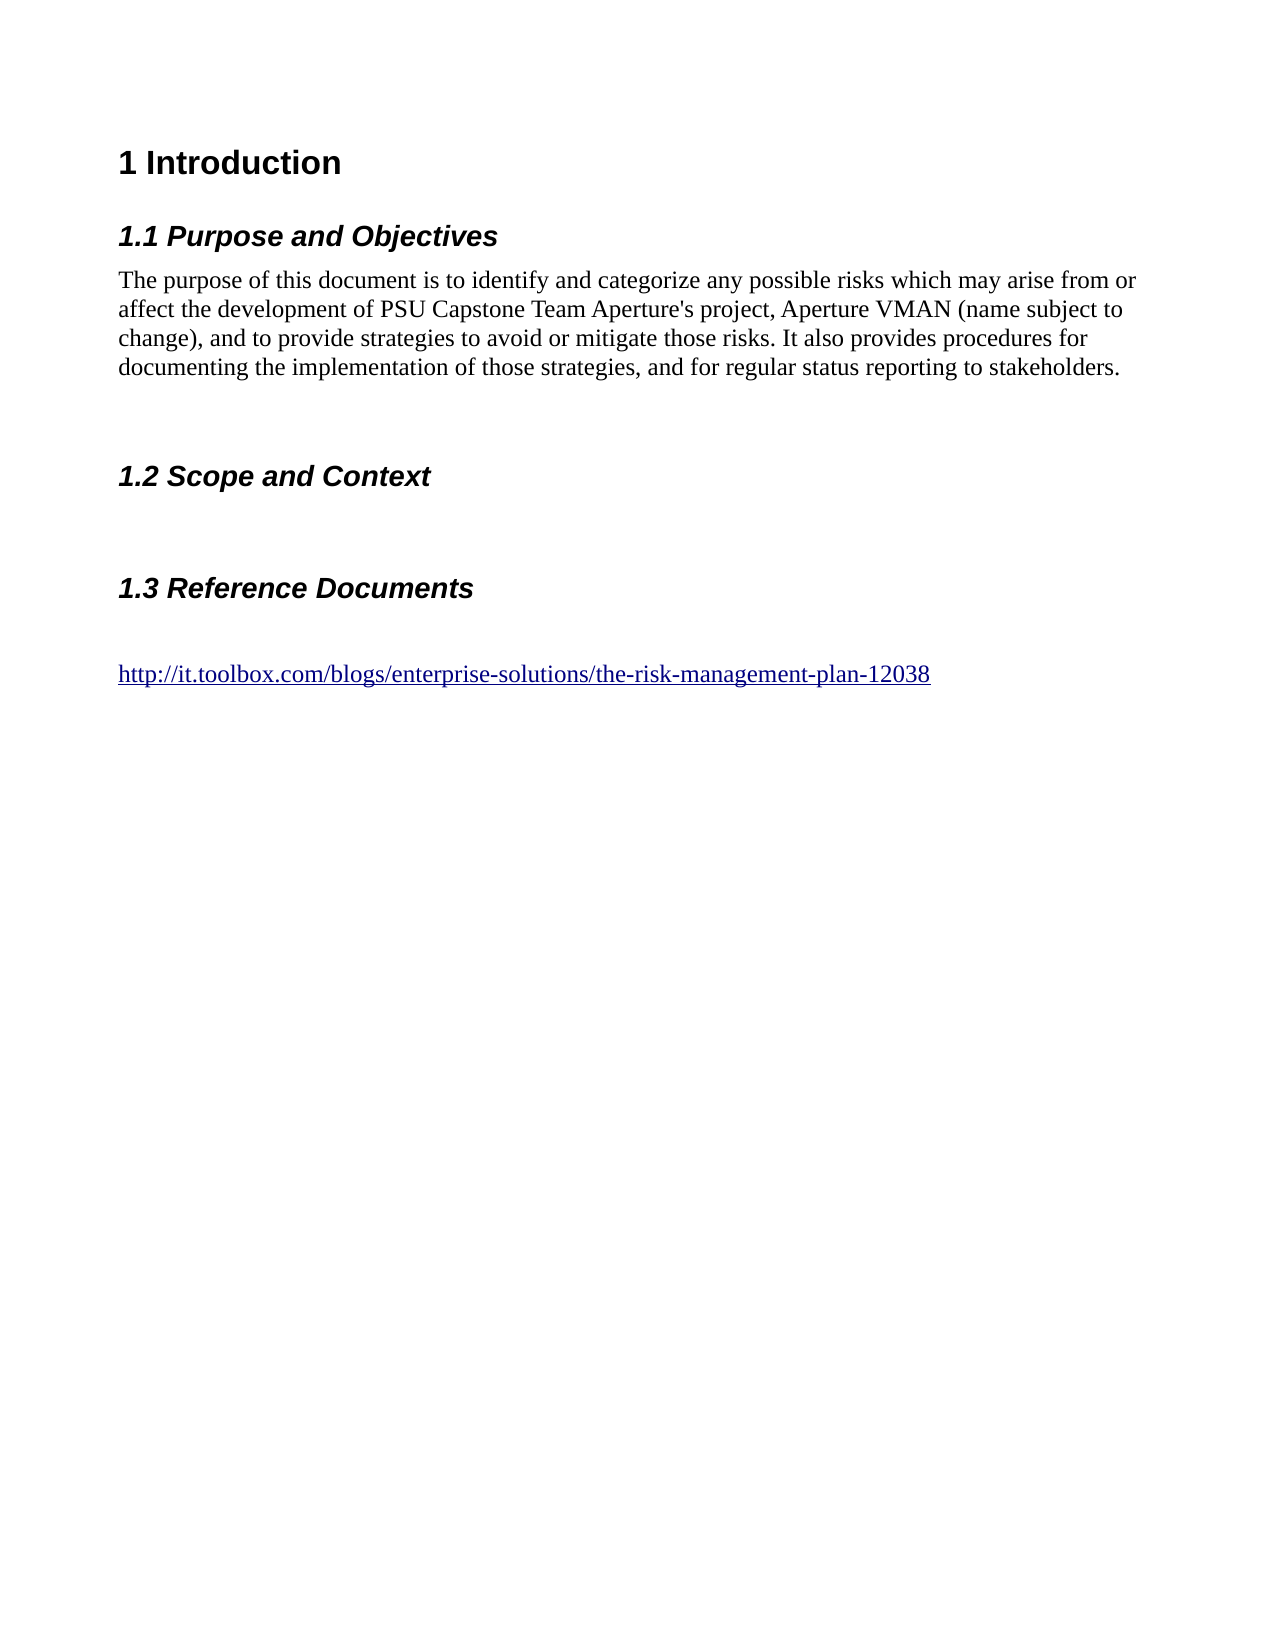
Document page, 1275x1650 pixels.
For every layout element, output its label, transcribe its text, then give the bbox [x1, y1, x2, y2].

subtitle 1.3 Reference Documents [118, 571, 1157, 605]
text http://it.toolbox.com/blogs/enterprise-solutions/the-risk-management-plan-12038 [118, 659, 1157, 687]
subtitle 1.2 Scope and Context [118, 459, 1157, 493]
subtitle 1 Introduction [118, 143, 1157, 182]
text The purpose of this document is to identify and categorize any possible risks which may arise from or affect the development of PSU Capstone Team Aperture's project, Aperture VMAN (name subject to change), and to provide strategies to avoid or mitigate those risks. It also provides procedures for documenting the implementation of those strategies, and for regular status reporting to stakeholders. [118, 265, 1157, 380]
subtitle 1.1 Purpose and Objectives [118, 219, 1157, 253]
